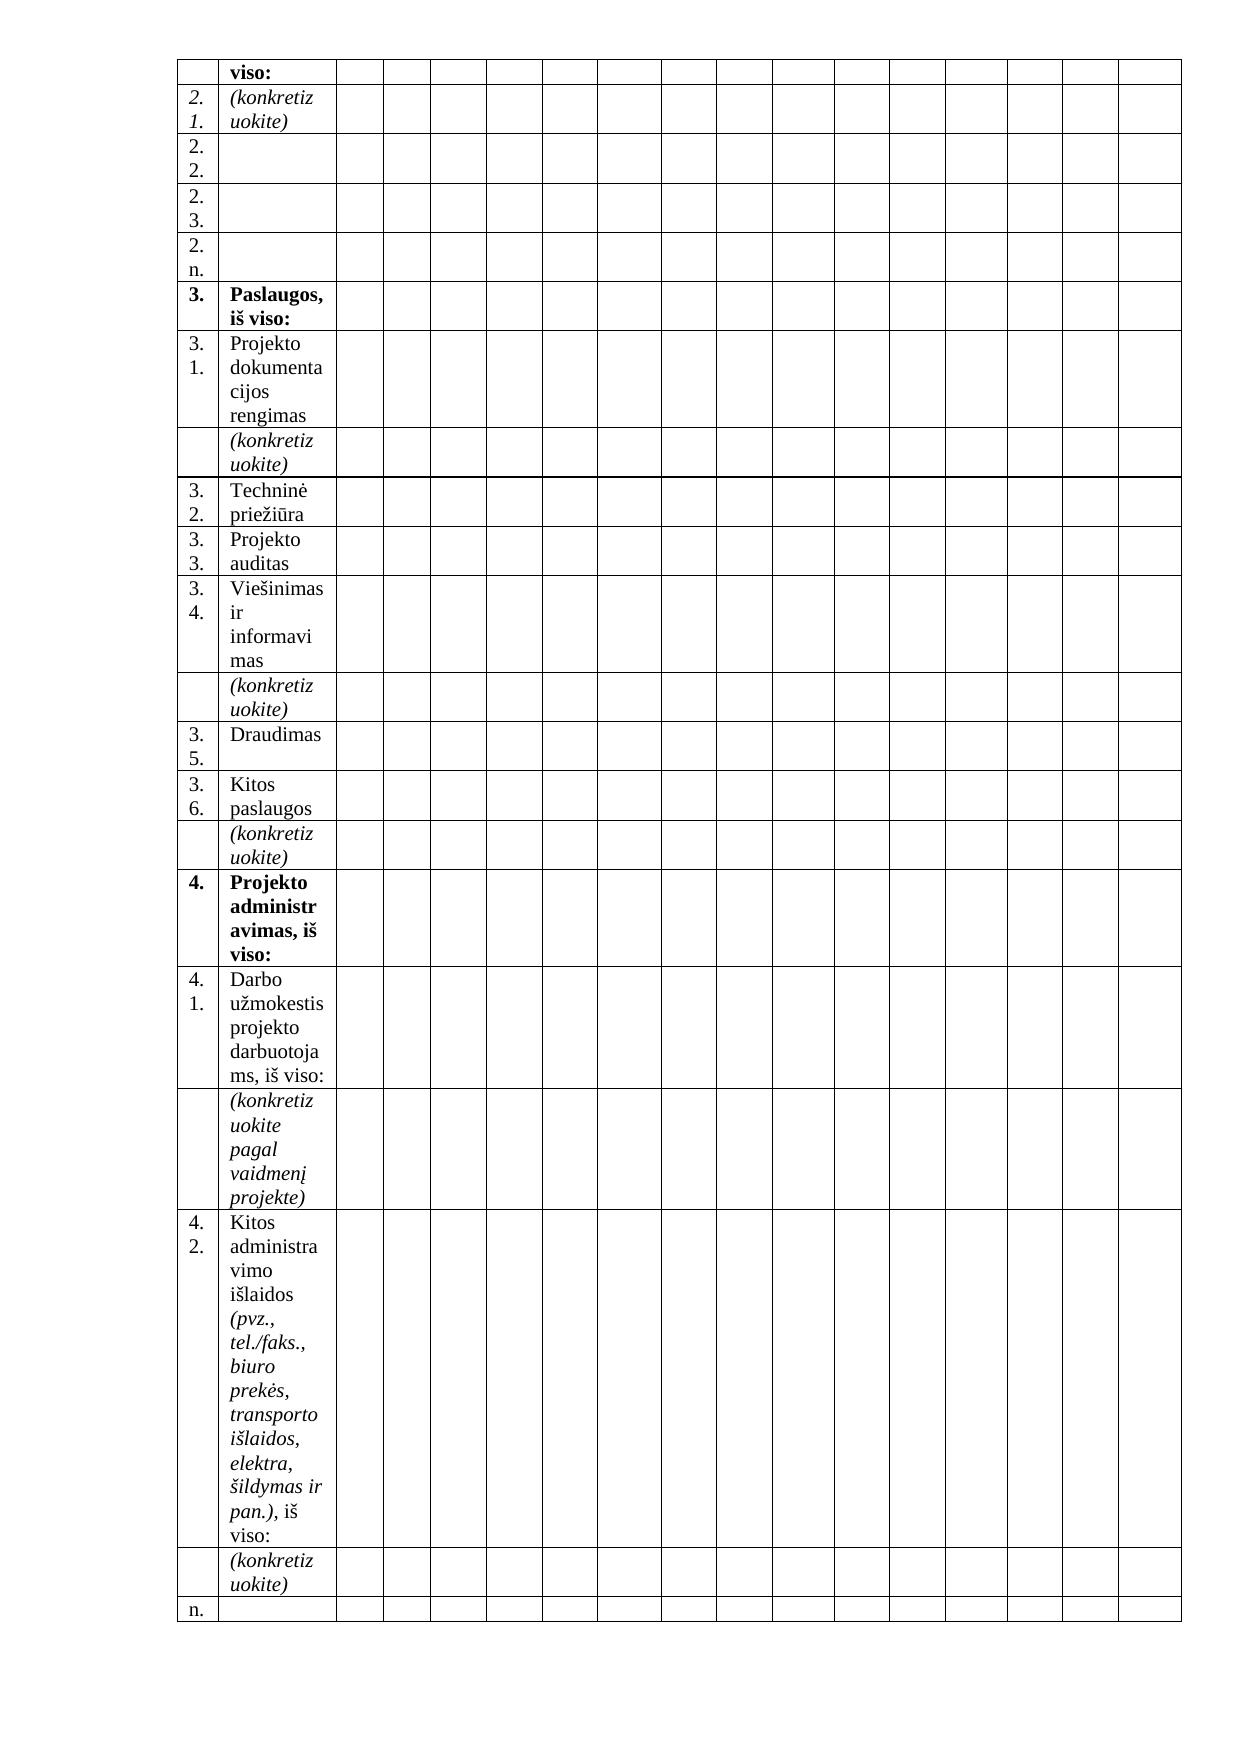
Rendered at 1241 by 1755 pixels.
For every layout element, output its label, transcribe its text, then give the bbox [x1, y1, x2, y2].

table_cell [773, 331, 834, 427]
table_cell [662, 85, 716, 133]
table_cell [946, 60, 1007, 84]
table_cell [1119, 771, 1181, 819]
table_cell [946, 576, 1007, 672]
table_cell Draudimas [219, 722, 336, 770]
table_cell [1119, 60, 1181, 84]
table_cell [337, 821, 383, 869]
table_cell [662, 1548, 716, 1596]
table_cell [1063, 821, 1118, 869]
table_cell [487, 134, 542, 182]
table_cell [487, 478, 542, 526]
table_cell [543, 576, 597, 672]
table_cell [431, 282, 486, 330]
table_cell [384, 60, 430, 84]
table_cell [431, 331, 486, 427]
table_cell [487, 428, 542, 476]
table_cell [384, 1089, 430, 1209]
table_cell [598, 527, 661, 575]
table_cell [337, 233, 383, 281]
table_cell [431, 722, 486, 770]
table_cell [384, 527, 430, 575]
table_cell [543, 967, 597, 1087]
table_cell [1063, 527, 1118, 575]
table_cell [543, 282, 597, 330]
table_cell [384, 576, 430, 672]
table_cell [946, 1597, 1007, 1621]
table_cell [662, 1210, 716, 1547]
table_cell [487, 722, 542, 770]
table_cell [835, 478, 889, 526]
table_cell [431, 967, 486, 1087]
table_cell [337, 1597, 383, 1621]
table_cell [384, 870, 430, 966]
table_cell [1063, 673, 1118, 721]
table_cell Projekto dokumentacijos rengimas [219, 331, 336, 427]
table_cell [384, 821, 430, 869]
table_cell 2. 1. [178, 85, 218, 133]
table_cell [773, 870, 834, 966]
table_cell [1008, 184, 1062, 232]
table_cell [773, 576, 834, 672]
table_cell [431, 1210, 486, 1547]
table_cell [1119, 576, 1181, 672]
table_cell [662, 478, 716, 526]
table_cell [384, 233, 430, 281]
table_cell [1008, 134, 1062, 182]
table_cell [662, 821, 716, 869]
table_cell [835, 870, 889, 966]
table_cell [1063, 282, 1118, 330]
table_cell [1008, 870, 1062, 966]
table_cell [1119, 478, 1181, 526]
table_cell [717, 331, 772, 427]
table_cell [384, 673, 430, 721]
table_cell [487, 331, 542, 427]
table_cell [178, 428, 218, 476]
table_cell [946, 85, 1007, 133]
table_cell [337, 1548, 383, 1596]
table_cell [1008, 771, 1062, 819]
table_cell [773, 428, 834, 476]
table_cell [717, 1210, 772, 1547]
table_cell [890, 478, 945, 526]
table_cell [890, 134, 945, 182]
table_cell Darbo užmokestis projekto darbuotojams, iš viso: [219, 967, 336, 1087]
table_cell [384, 1548, 430, 1596]
table_cell [431, 821, 486, 869]
table_cell [431, 673, 486, 721]
table_cell Projekto administravimas, iš viso: [219, 870, 336, 966]
table_cell [1119, 1210, 1181, 1547]
table_cell [662, 1597, 716, 1621]
table_cell [384, 967, 430, 1087]
table_cell [717, 673, 772, 721]
table_cell (konkretizuokite) [219, 821, 336, 869]
table_cell [1119, 673, 1181, 721]
table_cell Kitos paslaugos [219, 771, 336, 819]
table_cell [835, 576, 889, 672]
table_cell [946, 870, 1007, 966]
table_cell (konkretizuokite) [219, 673, 336, 721]
table_cell [384, 331, 430, 427]
table_cell [890, 60, 945, 84]
table_cell [1119, 1548, 1181, 1596]
table_cell [835, 134, 889, 182]
table_cell [946, 527, 1007, 575]
table_cell [946, 282, 1007, 330]
table_cell [178, 673, 218, 721]
table_cell [431, 184, 486, 232]
table_cell [773, 478, 834, 526]
table_cell [835, 1548, 889, 1596]
table_cell [890, 870, 945, 966]
table_cell [431, 428, 486, 476]
table_cell n. [178, 1597, 218, 1621]
table_cell [431, 527, 486, 575]
table_cell [1119, 282, 1181, 330]
table_cell [1008, 1210, 1062, 1547]
table_cell [717, 184, 772, 232]
table_cell [1008, 428, 1062, 476]
table_cell [1119, 527, 1181, 575]
table_cell [835, 673, 889, 721]
table_cell Projekto auditas [219, 527, 336, 575]
table_cell [1008, 85, 1062, 133]
table_cell [946, 722, 1007, 770]
table_cell [946, 478, 1007, 526]
table_cell [219, 1597, 336, 1621]
table_cell [1063, 576, 1118, 672]
table_cell [431, 1597, 486, 1621]
table_cell [598, 184, 661, 232]
table_cell [384, 478, 430, 526]
table_cell Viešinimas ir informavimas [219, 576, 336, 672]
table_cell [717, 1597, 772, 1621]
table_cell [835, 527, 889, 575]
table_cell [487, 1210, 542, 1547]
table_cell [717, 821, 772, 869]
table_cell [1119, 1089, 1181, 1209]
table_cell [543, 1210, 597, 1547]
table_cell (konkretizuokite) [219, 85, 336, 133]
table_cell [598, 1597, 661, 1621]
table_cell [835, 1210, 889, 1547]
table_cell [662, 576, 716, 672]
table_cell [337, 1210, 383, 1547]
table_cell [773, 967, 834, 1087]
table_cell [662, 673, 716, 721]
table_cell [487, 233, 542, 281]
table_cell [835, 722, 889, 770]
table_cell [717, 478, 772, 526]
table_cell [662, 428, 716, 476]
table_cell 3. 5. [178, 722, 218, 770]
table_cell [337, 85, 383, 133]
table_cell [487, 184, 542, 232]
table_cell [1063, 1089, 1118, 1209]
table_cell [717, 428, 772, 476]
table_cell [717, 870, 772, 966]
table_cell [717, 134, 772, 182]
table_cell [598, 722, 661, 770]
table_cell [946, 428, 1007, 476]
table_cell [835, 821, 889, 869]
table_cell [773, 1210, 834, 1547]
table_cell [1063, 331, 1118, 427]
table_cell [487, 673, 542, 721]
table_cell [543, 1089, 597, 1209]
table_cell [543, 60, 597, 84]
table_cell [662, 722, 716, 770]
table_cell 3. 4. [178, 576, 218, 672]
table_cell [337, 722, 383, 770]
table_cell [598, 478, 661, 526]
table_cell [543, 233, 597, 281]
table_cell [1063, 85, 1118, 133]
table_cell [890, 967, 945, 1087]
table_cell [1008, 282, 1062, 330]
table_cell [1008, 967, 1062, 1087]
table_cell [431, 576, 486, 672]
table_cell [431, 1089, 486, 1209]
table_cell viso: [219, 60, 336, 84]
table_cell [431, 233, 486, 281]
table_cell [946, 1548, 1007, 1596]
table_cell [1119, 134, 1181, 182]
table_cell [717, 85, 772, 133]
table_cell [543, 478, 597, 526]
table_cell [773, 1089, 834, 1209]
table_cell [1119, 85, 1181, 133]
table_cell [337, 527, 383, 575]
table_cell [890, 85, 945, 133]
table_cell [431, 134, 486, 182]
table_cell [1008, 60, 1062, 84]
table_cell [384, 428, 430, 476]
table_cell [1063, 1548, 1118, 1596]
table_cell [835, 184, 889, 232]
table_cell [431, 1548, 486, 1596]
table_cell [337, 870, 383, 966]
table_cell [890, 821, 945, 869]
table_cell [773, 60, 834, 84]
table_cell [890, 428, 945, 476]
table_cell [773, 282, 834, 330]
table_cell 3. 2. [178, 478, 218, 526]
table_cell 3. 3. [178, 527, 218, 575]
table_cell [337, 184, 383, 232]
table_cell [337, 134, 383, 182]
table_cell [384, 722, 430, 770]
table_cell [662, 184, 716, 232]
table_cell 3. [178, 282, 218, 330]
table_cell [773, 1597, 834, 1621]
table_cell [662, 60, 716, 84]
table_cell [1063, 722, 1118, 770]
table_cell [773, 722, 834, 770]
table_cell [835, 1597, 889, 1621]
table_cell [890, 722, 945, 770]
table_cell [598, 134, 661, 182]
table_cell [598, 967, 661, 1087]
table_cell (konkretizuokite pagal vaidmenį projekte) [219, 1089, 336, 1209]
table_cell [384, 1210, 430, 1547]
table_cell [337, 576, 383, 672]
table_cell [835, 85, 889, 133]
table_cell [773, 821, 834, 869]
table_cell [337, 60, 383, 84]
table_cell [384, 184, 430, 232]
table_cell [890, 331, 945, 427]
table_cell [1063, 870, 1118, 966]
table_cell [543, 1548, 597, 1596]
table_cell [1008, 1597, 1062, 1621]
table_cell [890, 576, 945, 672]
table_cell [1119, 1597, 1181, 1621]
table_cell [598, 282, 661, 330]
table_cell [487, 1089, 542, 1209]
table_cell [543, 184, 597, 232]
table_cell [178, 60, 218, 84]
table_cell 4. 2. [178, 1210, 218, 1547]
table_cell [717, 527, 772, 575]
table_cell [946, 1210, 1007, 1547]
table_cell [662, 282, 716, 330]
table_cell [890, 233, 945, 281]
table_cell [835, 282, 889, 330]
table_cell [890, 1089, 945, 1209]
table_cell [598, 1089, 661, 1209]
table_cell [1063, 134, 1118, 182]
table_cell Techninė priežiūra [219, 478, 336, 526]
table_cell [1063, 428, 1118, 476]
table_cell [662, 771, 716, 819]
table_cell [1063, 184, 1118, 232]
table_cell [946, 134, 1007, 182]
table_cell [219, 233, 336, 281]
table_cell [598, 233, 661, 281]
table_cell [431, 60, 486, 84]
table_cell [1008, 1548, 1062, 1596]
table_cell [1119, 233, 1181, 281]
table_cell [487, 821, 542, 869]
table_cell [1008, 331, 1062, 427]
table_cell [178, 1089, 218, 1209]
table_cell [717, 282, 772, 330]
table_cell [543, 428, 597, 476]
table_cell [835, 967, 889, 1087]
table_cell [662, 1089, 716, 1209]
table_cell [662, 870, 716, 966]
table_cell Paslaugos, iš viso: [219, 282, 336, 330]
table_cell [946, 331, 1007, 427]
table_cell [717, 722, 772, 770]
table_cell [1008, 722, 1062, 770]
table_cell [946, 821, 1007, 869]
table_cell [835, 428, 889, 476]
table_cell [337, 1089, 383, 1209]
table_cell [1119, 428, 1181, 476]
table_cell [543, 1597, 597, 1621]
table_cell [598, 60, 661, 84]
table_cell [662, 134, 716, 182]
table_cell [598, 1210, 661, 1547]
table_cell [1008, 478, 1062, 526]
table_cell [717, 1548, 772, 1596]
table_cell [946, 771, 1007, 819]
table_cell [543, 673, 597, 721]
table_cell [487, 576, 542, 672]
table_cell [1119, 331, 1181, 427]
table_cell [1063, 771, 1118, 819]
table_cell [543, 527, 597, 575]
table_cell [835, 331, 889, 427]
table_cell (konkretizuokite) [219, 1548, 336, 1596]
table_cell [773, 184, 834, 232]
table_cell [1119, 722, 1181, 770]
table_cell [598, 821, 661, 869]
table_cell [1119, 870, 1181, 966]
table_cell [1119, 967, 1181, 1087]
table_cell [384, 134, 430, 182]
table_cell [487, 527, 542, 575]
table_cell [946, 967, 1007, 1087]
table_cell [337, 673, 383, 721]
table_cell [1008, 527, 1062, 575]
table_cell [543, 870, 597, 966]
table_cell [487, 60, 542, 84]
table_cell [598, 870, 661, 966]
table_cell [773, 771, 834, 819]
table_cell [717, 576, 772, 672]
table_cell [946, 233, 1007, 281]
table_cell [543, 722, 597, 770]
table_cell [717, 967, 772, 1087]
table_cell 2. 3. [178, 184, 218, 232]
table_cell [890, 1597, 945, 1621]
table_cell [487, 1597, 542, 1621]
table_cell [717, 1089, 772, 1209]
table_cell [835, 233, 889, 281]
table_cell [835, 771, 889, 819]
table_cell [178, 1548, 218, 1596]
table_cell [890, 673, 945, 721]
table_cell [598, 331, 661, 427]
table_cell [662, 967, 716, 1087]
table_cell [598, 428, 661, 476]
table_cell [219, 134, 336, 182]
table_cell [773, 85, 834, 133]
table_cell [946, 1089, 1007, 1209]
table_cell [431, 870, 486, 966]
table_cell [219, 184, 336, 232]
table_cell [178, 821, 218, 869]
table_cell [717, 233, 772, 281]
table_cell [946, 673, 1007, 721]
table_cell [1063, 967, 1118, 1087]
table_cell [890, 771, 945, 819]
table_cell [1008, 673, 1062, 721]
table_cell [487, 85, 542, 133]
table_cell [717, 60, 772, 84]
table_cell [337, 771, 383, 819]
table_cell 3. 1. [178, 331, 218, 427]
table_cell [1063, 1597, 1118, 1621]
table_cell [384, 282, 430, 330]
table_cell [717, 771, 772, 819]
table_cell Kitos administravimo išlaidos (pvz., tel./faks., biuro prekės, transporto išlaidos, elektra, šildymas ir pan.), iš viso: [219, 1210, 336, 1547]
table_cell [773, 673, 834, 721]
table_cell [1008, 1089, 1062, 1209]
table_cell [598, 673, 661, 721]
table_cell [662, 233, 716, 281]
table_cell [337, 282, 383, 330]
table_cell [662, 527, 716, 575]
table_cell [384, 1597, 430, 1621]
table_cell [598, 576, 661, 672]
table_cell [431, 771, 486, 819]
table_cell [1063, 1210, 1118, 1547]
table_cell [1008, 821, 1062, 869]
table_cell [487, 967, 542, 1087]
table_cell [890, 527, 945, 575]
table_cell [431, 85, 486, 133]
table_cell [773, 1548, 834, 1596]
table_cell [337, 967, 383, 1087]
table_cell [1063, 233, 1118, 281]
table_cell [773, 527, 834, 575]
table_cell [890, 1548, 945, 1596]
table_cell (konkretizuokite) [219, 428, 336, 476]
table_cell [487, 870, 542, 966]
table_cell [384, 771, 430, 819]
table_cell [835, 60, 889, 84]
table_cell [487, 282, 542, 330]
table_cell [890, 184, 945, 232]
table_cell [1008, 233, 1062, 281]
table_cell [1063, 478, 1118, 526]
table_cell [543, 331, 597, 427]
table_cell [543, 134, 597, 182]
table_cell [384, 85, 430, 133]
table_cell [598, 1548, 661, 1596]
table_cell [773, 233, 834, 281]
table_cell [431, 478, 486, 526]
table_cell [543, 85, 597, 133]
table_cell [487, 1548, 542, 1596]
table_cell [662, 331, 716, 427]
table_cell [543, 821, 597, 869]
table_cell 4. 1. [178, 967, 218, 1087]
table_cell [773, 134, 834, 182]
table_cell 3. 6. [178, 771, 218, 819]
table_cell [337, 428, 383, 476]
table_cell [337, 331, 383, 427]
table_cell [543, 771, 597, 819]
table_cell [890, 282, 945, 330]
table_cell 2. 2. [178, 134, 218, 182]
table_cell 4. [178, 870, 218, 966]
table_cell [487, 771, 542, 819]
table_cell [1063, 60, 1118, 84]
table_cell [598, 771, 661, 819]
table_cell [835, 1089, 889, 1209]
table_cell [1119, 821, 1181, 869]
table_cell [1008, 576, 1062, 672]
table_cell [946, 184, 1007, 232]
table_cell 2. n. [178, 233, 218, 281]
table_cell [337, 478, 383, 526]
table_cell [1119, 184, 1181, 232]
table_cell [890, 1210, 945, 1547]
table_cell [598, 85, 661, 133]
